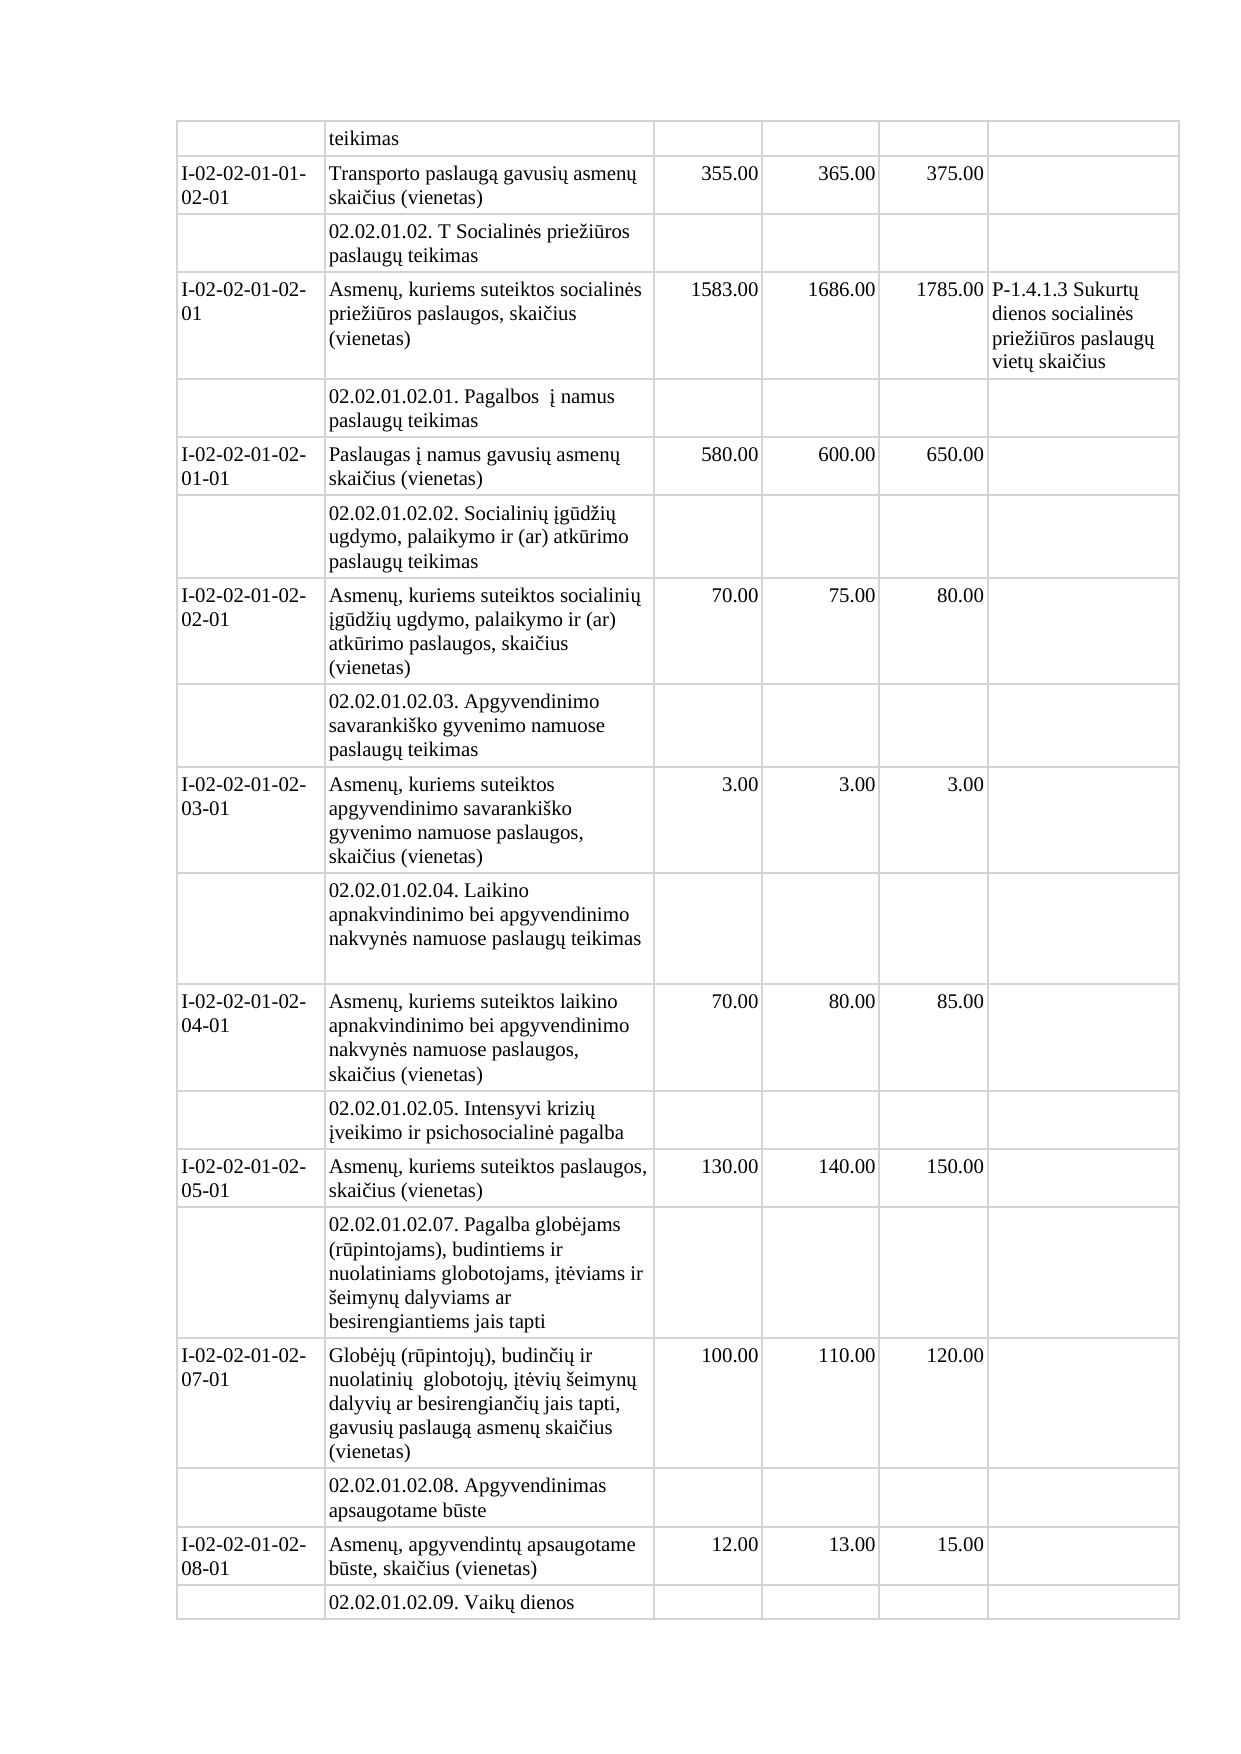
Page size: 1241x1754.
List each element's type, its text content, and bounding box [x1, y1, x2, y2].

table_cell [655, 380, 761, 436]
table_cell [989, 1528, 1178, 1584]
table_cell [178, 1208, 324, 1337]
table_cell Asmenų, kuriems suteiktos socialinės priežiūros paslaugos, skaičius (vienetas) [326, 273, 653, 378]
table_cell Globėjų (rūpintojų), budinčių ir nuolatinių globotojų, įtėvių šeimynų dalyvių ar besirengiančių jais tapti, gavusių paslaugą asmenų skaičius (vienetas) [326, 1339, 653, 1467]
table_cell [178, 1586, 324, 1618]
table_cell [655, 1586, 761, 1618]
table_cell [326, 579, 653, 683]
table_cell [655, 1092, 761, 1148]
table_cell [989, 579, 1178, 683]
table_cell [880, 380, 987, 436]
table_cell [178, 1528, 324, 1584]
table_cell [763, 1586, 878, 1618]
table_cell 110.00 [763, 1339, 878, 1467]
table_cell [989, 438, 1178, 494]
table_cell [989, 1586, 1178, 1618]
table_cell [655, 874, 761, 983]
table_cell 02.02.01.02.07. Pagalba globėjams (rūpintojams), budintiems ir nuolatiniams globotojams, įtėviams ir šeimynų dalyviams ar besirengiantiems jais tapti [326, 1208, 653, 1337]
table_cell [880, 874, 987, 983]
table_cell [880, 496, 987, 577]
table_cell [178, 1469, 324, 1526]
table_cell [655, 496, 761, 577]
table_cell [989, 122, 1178, 155]
table_cell 1785.00 [880, 273, 987, 378]
table_cell [880, 380, 987, 436]
table_cell I-02-02-01-02-03-01 [178, 768, 324, 872]
table_cell [178, 438, 324, 494]
table_cell [989, 685, 1178, 766]
table_cell [880, 1469, 987, 1526]
table_cell [178, 496, 324, 577]
table_cell 650.00 [880, 438, 987, 494]
table_cell [989, 985, 1178, 1089]
table_cell [763, 273, 878, 378]
table_cell 85.00 [880, 985, 987, 1089]
table_cell [880, 1208, 987, 1337]
table_cell [880, 157, 987, 213]
table_cell [880, 874, 987, 983]
table_cell [655, 496, 761, 577]
table_cell [326, 985, 653, 1090]
table_cell Asmenų, kuriems suteiktos paslaugos, skaičius (vienetas) [326, 1150, 653, 1206]
table_cell 13.00 [763, 1528, 878, 1584]
table_cell Transporto paslaugą gavusių asmenų skaičius (vienetas) [326, 157, 653, 213]
table_cell [989, 768, 1178, 872]
table_cell [655, 1150, 761, 1206]
table_cell 75.00 [763, 579, 878, 683]
table_cell [880, 1339, 987, 1467]
table_cell [326, 1528, 653, 1584]
table_cell [989, 1469, 1178, 1526]
table_cell 02.02.01.02.01. Pagalbos į namus paslaugų teikimas [326, 380, 653, 436]
table_cell [880, 273, 987, 378]
table_cell [763, 438, 878, 494]
table_cell 365.00 [763, 157, 878, 213]
table_cell [326, 685, 653, 766]
table_cell [326, 1092, 653, 1148]
table_cell 70.00 [655, 985, 761, 1089]
table_cell [763, 157, 878, 213]
table_cell [326, 273, 653, 378]
table_cell [655, 122, 761, 154]
table_cell [880, 1092, 987, 1148]
table_cell [989, 380, 1178, 436]
table_cell [763, 685, 878, 766]
table_cell [880, 122, 987, 155]
table_cell [989, 496, 1178, 577]
table_cell [326, 1150, 653, 1206]
table_cell [326, 1469, 653, 1526]
table_cell 70.00 [655, 579, 761, 683]
table_cell [989, 1092, 1178, 1148]
table_cell [178, 157, 324, 213]
table_cell [326, 122, 653, 155]
table_cell Asmenų, kuriems suteiktos socialinių įgūdžių ugdymo, palaikymo ir (ar) atkūrimo paslaugos, skaičius (vienetas) [326, 579, 653, 683]
table_cell [880, 1528, 987, 1584]
table_cell 02.02.01.02.09. Vaikų dienos [326, 1586, 653, 1618]
table_cell [989, 1150, 1178, 1206]
table_cell [989, 685, 1178, 766]
table_cell [763, 215, 878, 271]
table_cell [763, 1528, 878, 1584]
table_cell [989, 579, 1178, 683]
table_cell [763, 1092, 878, 1148]
table_cell [763, 496, 878, 577]
table_cell [880, 1586, 987, 1618]
table_cell [178, 874, 324, 983]
table_cell [763, 1469, 878, 1526]
table_cell [763, 380, 878, 436]
table_cell I-02-02-01-02-05-01 [178, 1150, 324, 1206]
table_cell [178, 380, 324, 436]
table_cell I-02-02-01-02-04-01 [178, 985, 324, 1089]
table_cell [763, 985, 878, 1090]
table_cell 150.00 [880, 1150, 987, 1206]
table_cell 130.00 [655, 1150, 761, 1206]
table_cell [989, 1469, 1178, 1526]
table_cell [655, 380, 761, 436]
table_cell [655, 874, 761, 983]
table_cell 3.00 [763, 768, 878, 872]
table_cell 600.00 [763, 438, 878, 494]
table_cell [655, 1469, 761, 1526]
table_cell [989, 985, 1178, 1090]
table_cell [880, 122, 987, 154]
table_cell [989, 1208, 1178, 1337]
table_cell [880, 1208, 987, 1337]
table_cell teikimas [326, 122, 653, 154]
table_cell [989, 215, 1178, 271]
table_cell [178, 768, 324, 872]
table_cell [763, 122, 878, 154]
table_cell [178, 1586, 324, 1618]
table_cell [655, 122, 761, 155]
table_cell [880, 579, 987, 683]
table_cell I-02-02-01-02-01-01 [178, 438, 324, 494]
table_cell [178, 273, 324, 378]
table_cell [178, 215, 324, 271]
table_cell [989, 215, 1178, 271]
table_cell [763, 496, 878, 577]
table_cell [880, 496, 987, 577]
table_cell 3.00 [655, 768, 761, 872]
table_cell [880, 768, 987, 872]
table_cell [178, 579, 324, 683]
table_cell 12.00 [655, 1528, 761, 1584]
table_cell [880, 438, 987, 494]
table_cell 80.00 [763, 985, 878, 1089]
table_cell 02.02.01.02.05. Intensyvi krizių įveikimo ir psichosocialinė pagalba [326, 1092, 653, 1148]
table_cell 375.00 [880, 157, 987, 213]
table_cell [763, 122, 878, 155]
table_cell [655, 1208, 761, 1337]
table_cell 80.00 [880, 579, 987, 683]
table_cell [326, 1339, 653, 1467]
table_cell 02.02.01.02.08. Apgyvendinimas apsaugotame būste [326, 1469, 653, 1526]
table_cell [880, 1469, 987, 1526]
table_cell [655, 579, 761, 683]
table_cell I-02-02-01-02-08-01 [178, 1528, 324, 1584]
table_cell 580.00 [655, 438, 761, 494]
table_cell [655, 215, 761, 271]
table_cell P-1.4.1.3 Sukurtų dienos socialinės priežiūros paslaugų vietų skaičius [989, 273, 1178, 378]
table_cell 100.00 [655, 1339, 761, 1467]
table_cell [763, 1586, 878, 1618]
table_cell [989, 1208, 1178, 1337]
table_cell [178, 1092, 324, 1148]
table_cell [989, 1092, 1178, 1148]
table_cell [763, 874, 878, 983]
table_cell [655, 685, 761, 766]
table_cell 1686.00 [763, 273, 878, 378]
table_cell [989, 496, 1178, 577]
table_cell [989, 122, 1178, 154]
table_cell [178, 1208, 324, 1337]
table_cell [763, 579, 878, 683]
table_cell [989, 1339, 1178, 1467]
table_cell [655, 768, 761, 872]
table_cell 355.00 [655, 157, 761, 213]
table_cell 140.00 [763, 1150, 878, 1206]
table_cell [326, 1586, 653, 1618]
table_cell 02.02.01.02.02. Socialinių įgūdžių ugdymo, palaikymo ir (ar) atkūrimo paslaugų teikimas [326, 496, 653, 577]
table_cell [178, 122, 324, 155]
table_cell [989, 273, 1178, 378]
table_cell [655, 1528, 761, 1584]
table_cell [178, 215, 324, 271]
table_cell [326, 768, 653, 872]
table_cell [655, 985, 761, 1090]
table_cell [178, 1469, 324, 1526]
table_cell [326, 874, 653, 983]
table_cell [326, 157, 653, 213]
table_cell [880, 1092, 987, 1148]
table_cell [880, 1150, 987, 1206]
table_cell [989, 1586, 1178, 1618]
table_cell Paslaugas į namus gavusių asmenų skaičius (vienetas) [326, 438, 653, 494]
table_cell [178, 874, 324, 983]
table_cell [326, 215, 653, 271]
table_cell [880, 215, 987, 271]
table_cell [763, 685, 878, 766]
table_cell Asmenų, kuriems suteiktos apgyvendinimo savarankiško gyvenimo namuose paslaugos, skaičius (vienetas) [326, 768, 653, 872]
table_cell [655, 157, 761, 213]
table_cell [880, 685, 987, 766]
table_cell [655, 1469, 761, 1526]
table_cell [989, 1528, 1178, 1584]
table_cell [655, 1339, 761, 1467]
table_cell 15.00 [880, 1528, 987, 1584]
table_cell [178, 1339, 324, 1467]
table_cell I-02-02-01-02-01 [178, 273, 324, 378]
table_cell [655, 1208, 761, 1337]
table_cell [326, 380, 653, 436]
table_cell [655, 438, 761, 494]
table_cell [880, 1586, 987, 1618]
table_cell [763, 1339, 878, 1467]
table_cell [178, 685, 324, 766]
table_cell 3.00 [880, 768, 987, 872]
table_cell [989, 157, 1178, 213]
table_cell [989, 874, 1178, 983]
table_cell [326, 438, 653, 494]
table_cell [655, 1586, 761, 1618]
table_cell [880, 685, 987, 766]
table_cell [763, 1150, 878, 1206]
table_cell 02.02.01.02.03. Apgyvendinimo savarankiško gyvenimo namuose paslaugų teikimas [326, 685, 653, 766]
table_cell 02.02.01.02. T Socialinės priežiūros paslaugų teikimas [326, 215, 653, 271]
table_cell [989, 1150, 1178, 1206]
table_cell [763, 1092, 878, 1148]
table_cell [655, 1092, 761, 1148]
table_cell [326, 1208, 653, 1337]
table_cell Asmenų, apgyvendintų apsaugotame būste, skaičius (vienetas) [326, 1528, 653, 1584]
table_cell [763, 768, 878, 872]
table_cell [989, 380, 1178, 436]
table_cell [655, 685, 761, 766]
table_cell [763, 215, 878, 271]
table_cell [178, 496, 324, 577]
table_cell Asmenų, kuriems suteiktos laikino apnakvindinimo bei apgyvendinimo nakvynės namuose paslaugos, skaičius (vienetas) [326, 985, 653, 1089]
table_cell [655, 273, 761, 378]
table_cell [989, 1339, 1178, 1467]
table_cell [763, 380, 878, 436]
table_cell [989, 874, 1178, 983]
table_cell [178, 1092, 324, 1148]
table_cell [178, 380, 324, 436]
table_cell [178, 685, 324, 766]
table_cell [655, 215, 761, 271]
table_cell [880, 985, 987, 1090]
table_cell 02.02.01.02.04. Laikino apnakvindinimo bei apgyvendinimo nakvynės namuose paslaugų teikimas [326, 874, 653, 983]
table_cell 120.00 [880, 1339, 987, 1467]
table_cell [763, 1208, 878, 1337]
table_cell [763, 1469, 878, 1526]
table_cell [880, 215, 987, 271]
table_cell [763, 874, 878, 983]
table_cell [178, 122, 324, 154]
table_cell [989, 768, 1178, 872]
table_cell I-02-02-01-02-07-01 [178, 1339, 324, 1467]
table_cell [763, 1208, 878, 1337]
table_cell [989, 438, 1178, 494]
table_cell [989, 157, 1178, 213]
table_cell 1583.00 [655, 273, 761, 378]
table_cell [178, 1150, 324, 1206]
table_cell [326, 496, 653, 577]
table_cell I-02-02-01-02-02-01 [178, 579, 324, 683]
table_cell [178, 985, 324, 1090]
table_cell I-02-02-01-01-02-01 [178, 157, 324, 213]
